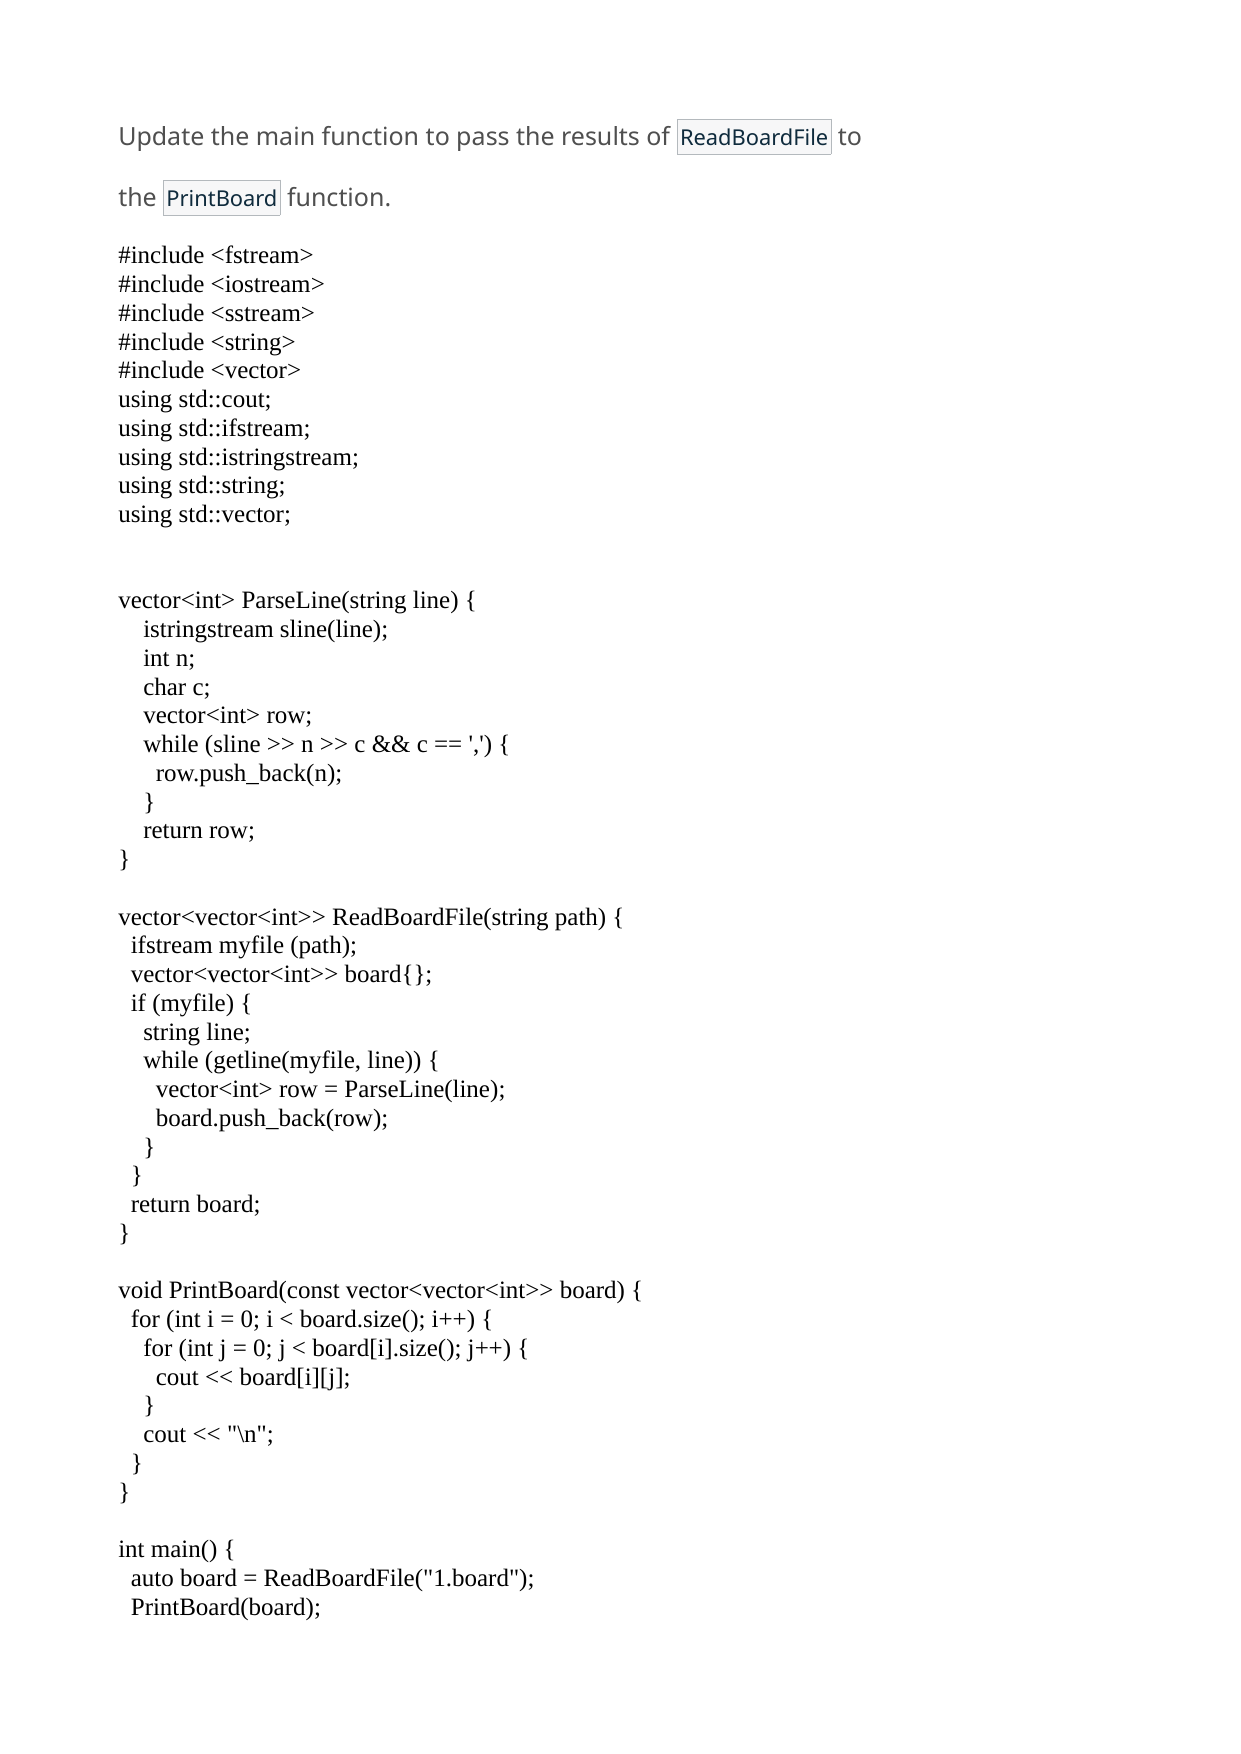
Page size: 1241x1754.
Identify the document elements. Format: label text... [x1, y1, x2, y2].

text } [118, 844, 1122, 873]
text vector<int> ParseLine(string line) { [118, 586, 1122, 614]
text cout << board[i][j]; [118, 1362, 1122, 1391]
text void PrintBoard(const vector<vector<int>> board) { [118, 1276, 1122, 1304]
text #include <fstream> [118, 241, 1122, 269]
text using std::vector; [118, 499, 1122, 528]
text int main() { [118, 1534, 1122, 1563]
text } [118, 787, 1122, 816]
text istringstream sline(line); [118, 614, 1122, 643]
text for (int i = 0; i < board.size(); i++) { [118, 1304, 1122, 1333]
text } [118, 1448, 1122, 1477]
text #include <string> [118, 327, 1122, 356]
text row.push_back(n); [118, 758, 1122, 787]
text vector<vector<int>> ReadBoardFile(string path) { [118, 902, 1122, 931]
text ifstream myfile (path); [118, 931, 1122, 959]
text #include <sstream> [118, 298, 1122, 327]
text } [118, 1477, 1122, 1506]
text while (getline(myfile, line)) { [118, 1046, 1122, 1074]
text #include <iostream> [118, 269, 1122, 298]
text return board; [118, 1189, 1122, 1218]
text auto board = ReadBoardFile("1.board"); [118, 1563, 1122, 1592]
text while (sline >> n >> c && c == ',') { [118, 729, 1122, 758]
text using std::ifstream; [118, 413, 1122, 442]
text } [118, 1132, 1122, 1161]
text if (myfile) { [118, 988, 1122, 1017]
text return row; [118, 816, 1122, 844]
text char c; [118, 672, 1122, 701]
list Update the main function to pass the results of ReadBoardFile to the PrintBoard function. [118, 118, 1122, 215]
text vector<vector<int>> board{}; [118, 959, 1122, 988]
text vector<int> row = ParseLine(line); [118, 1074, 1122, 1103]
text } [118, 1218, 1122, 1247]
text cout << "\n"; [118, 1419, 1122, 1448]
text #include <vector> [118, 356, 1122, 384]
text using std::string; [118, 471, 1122, 499]
text } [118, 1161, 1122, 1189]
text vector<int> row; [118, 701, 1122, 729]
text string line; [118, 1017, 1122, 1046]
text int n; [118, 643, 1122, 672]
text } [118, 1391, 1122, 1419]
text PrintBoard(board); [118, 1592, 1122, 1621]
text for (int j = 0; j < board[i].size(); j++) { [118, 1333, 1122, 1362]
text using std::cout; [118, 384, 1122, 413]
text using std::istringstream; [118, 442, 1122, 471]
text board.push_back(row); [118, 1103, 1122, 1132]
